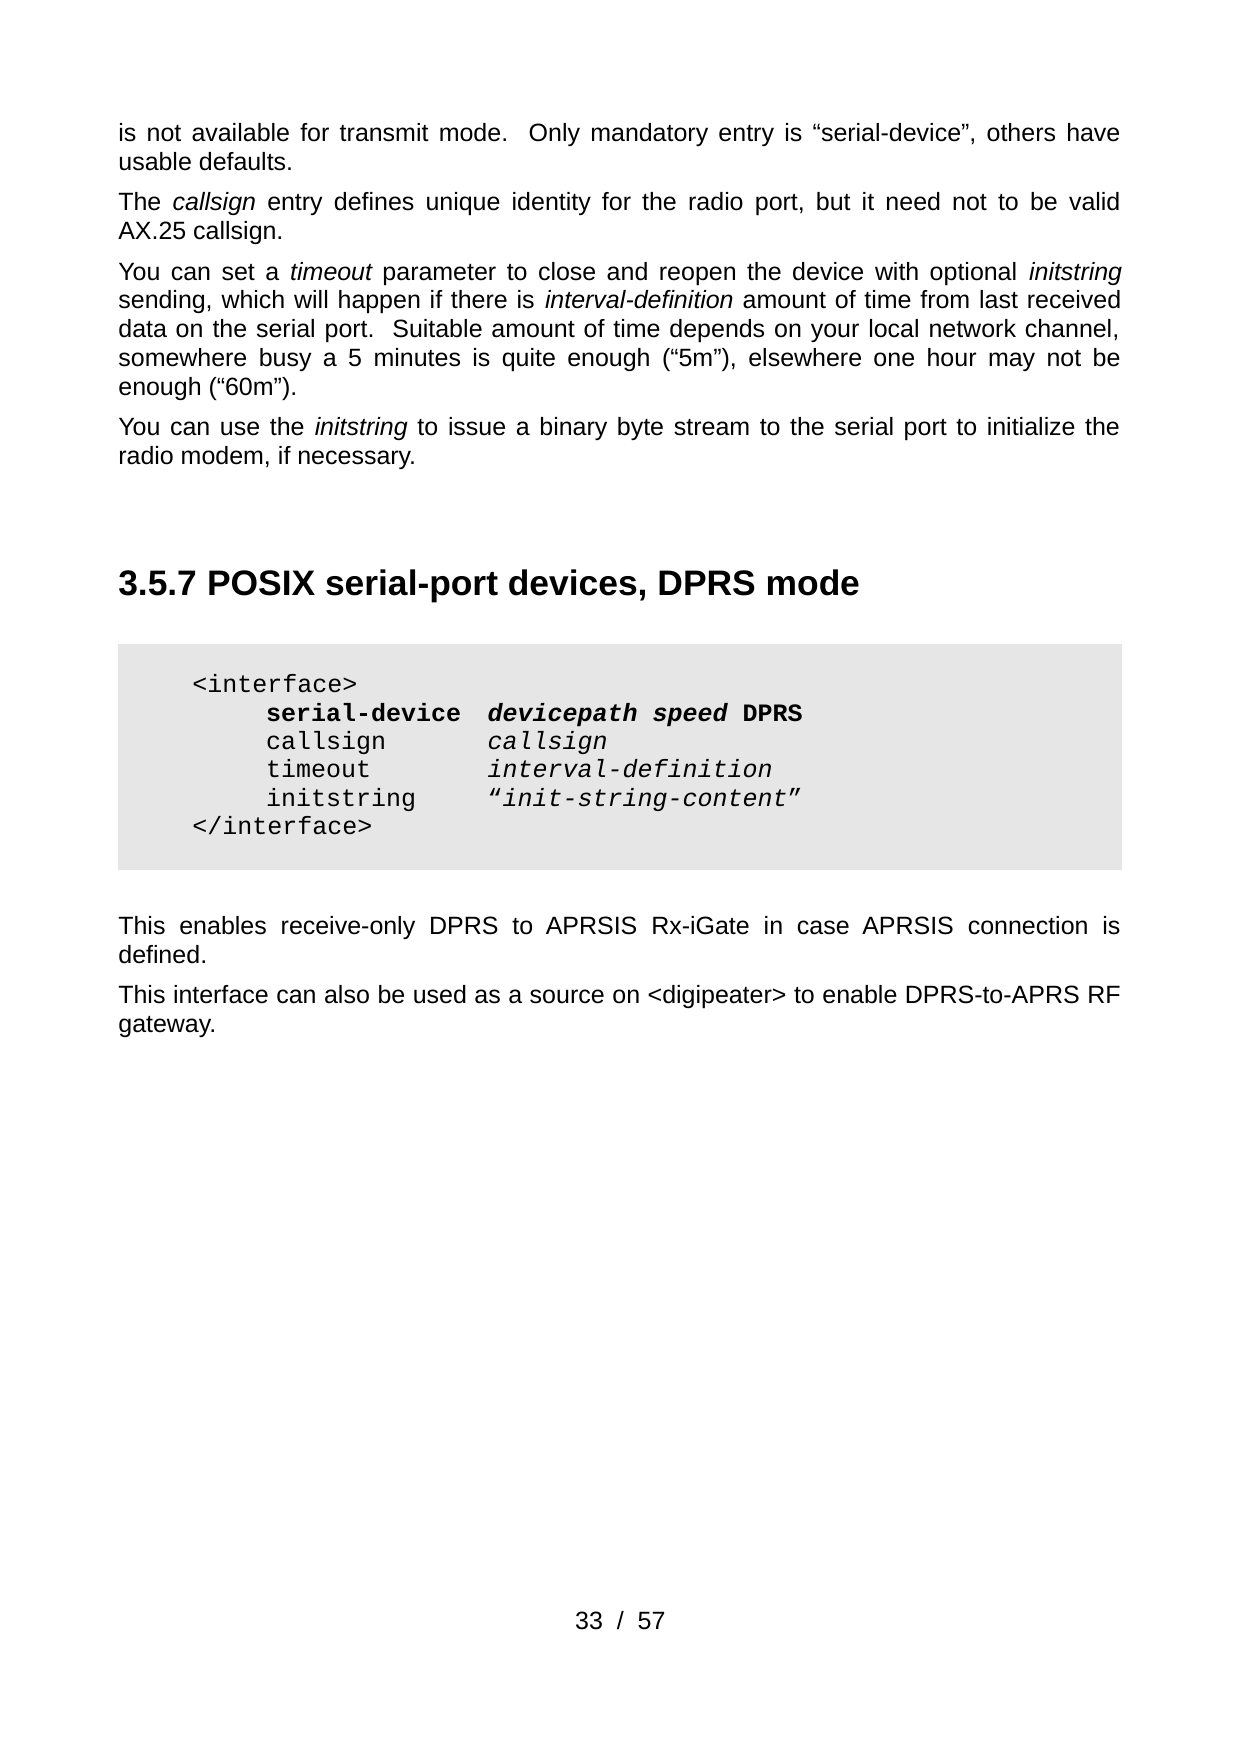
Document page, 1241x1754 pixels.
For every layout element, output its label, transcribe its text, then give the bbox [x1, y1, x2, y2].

text serial-device devicepath speed DPRS [118, 700, 1122, 729]
text You can use the initstring to issue a binary byte stream to the serial port to initialize the radio modem, if necessary. [118, 412, 1122, 470]
text is not available for transmit mode. Only mandatory entry is “serial-device”, others have usable defaults. [118, 118, 1122, 176]
text </interface> [118, 814, 1122, 842]
text The callsign entry defines unique identity for the radio port, but it need not to be valid AX.25 callsign. [118, 187, 1122, 245]
text callsign callsign [118, 729, 1122, 757]
text This interface can also be used as a source on <digipeater> to enable DPRS-to-APRS RF gateway. [118, 980, 1122, 1038]
subtitle POSIX serial-port devices, DPRS mode [118, 562, 1122, 603]
text initstring “init-string-content” [118, 785, 1122, 814]
text You can set a timeout parameter to close and reopen the device with optional initstring sending, which will happen if there is interval-definition amount of time from last received data on the serial port. Suitable amount of time depends on your local network channel, somewhere busy a 5 minutes is quite enough (“5m”), elsewhere one hour may not be enough (“60m”). [118, 257, 1122, 400]
text timeout interval-definition [118, 757, 1122, 785]
text <interface> [118, 672, 1122, 700]
text This enables receive-only DPRS to APRSIS Rx-iGate in case APRSIS connection is defined. [118, 911, 1122, 968]
